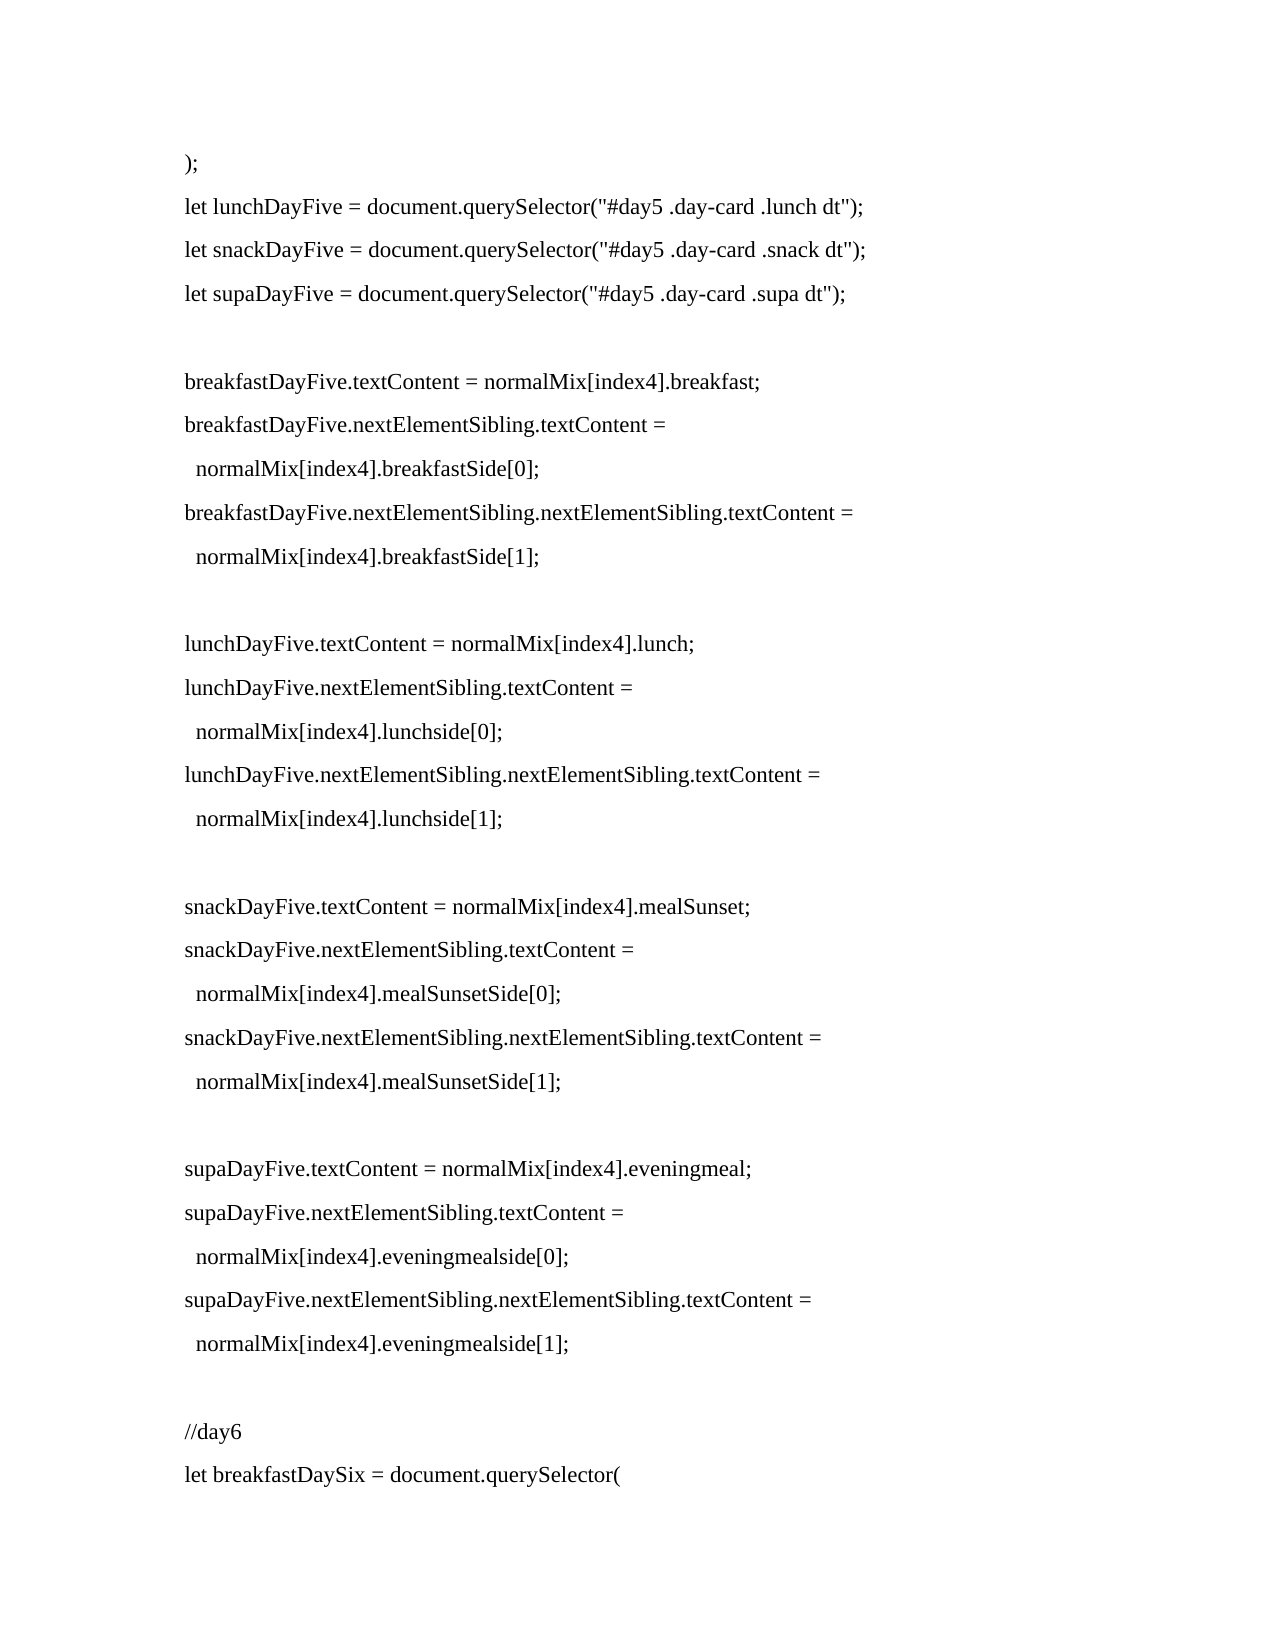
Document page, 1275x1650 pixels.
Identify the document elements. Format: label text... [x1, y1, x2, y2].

text normalMix[index4].eveningmealside[0]; [150, 1244, 1125, 1269]
text supaDayFive.nextElementSibling.nextElementSibling.textContent = [150, 1287, 1125, 1313]
text let breakfastDaySix = document.querySelector( [150, 1462, 1125, 1488]
text normalMix[index4].eveningmealside[1]; [150, 1331, 1125, 1357]
text normalMix[index4].breakfastSide[1]; [150, 544, 1125, 569]
text ); [150, 150, 1125, 175]
text let lunchDayFive = document.querySelector("#day5 .day-card .lunch dt"); [150, 194, 1125, 219]
text normalMix[index4].lunchside[1]; [150, 806, 1125, 832]
text let snackDayFive = document.querySelector("#day5 .day-card .snack dt"); [150, 237, 1125, 263]
text snackDayFive.nextElementSibling.nextElementSibling.textContent = [150, 1025, 1125, 1050]
text //day6 [150, 1419, 1125, 1444]
text normalMix[index4].mealSunsetSide[1]; [150, 1069, 1125, 1094]
text breakfastDayFive.nextElementSibling.nextElementSibling.textContent = [150, 500, 1125, 525]
text snackDayFive.textContent = normalMix[index4].mealSunset; [150, 894, 1125, 919]
text breakfastDayFive.textContent = normalMix[index4].breakfast; [150, 369, 1125, 394]
text lunchDayFive.nextElementSibling.textContent = [150, 675, 1125, 700]
text lunchDayFive.textContent = normalMix[index4].lunch; [150, 631, 1125, 657]
text normalMix[index4].breakfastSide[0]; [150, 456, 1125, 482]
text let supaDayFive = document.querySelector("#day5 .day-card .supa dt"); [150, 281, 1125, 307]
text normalMix[index4].lunchside[0]; [150, 719, 1125, 744]
text normalMix[index4].mealSunsetSide[0]; [150, 981, 1125, 1007]
text supaDayFive.nextElementSibling.textContent = [150, 1200, 1125, 1225]
text snackDayFive.nextElementSibling.textContent = [150, 937, 1125, 963]
text breakfastDayFive.nextElementSibling.textContent = [150, 412, 1125, 438]
text supaDayFive.textContent = normalMix[index4].eveningmeal; [150, 1156, 1125, 1182]
text lunchDayFive.nextElementSibling.nextElementSibling.textContent = [150, 762, 1125, 788]
